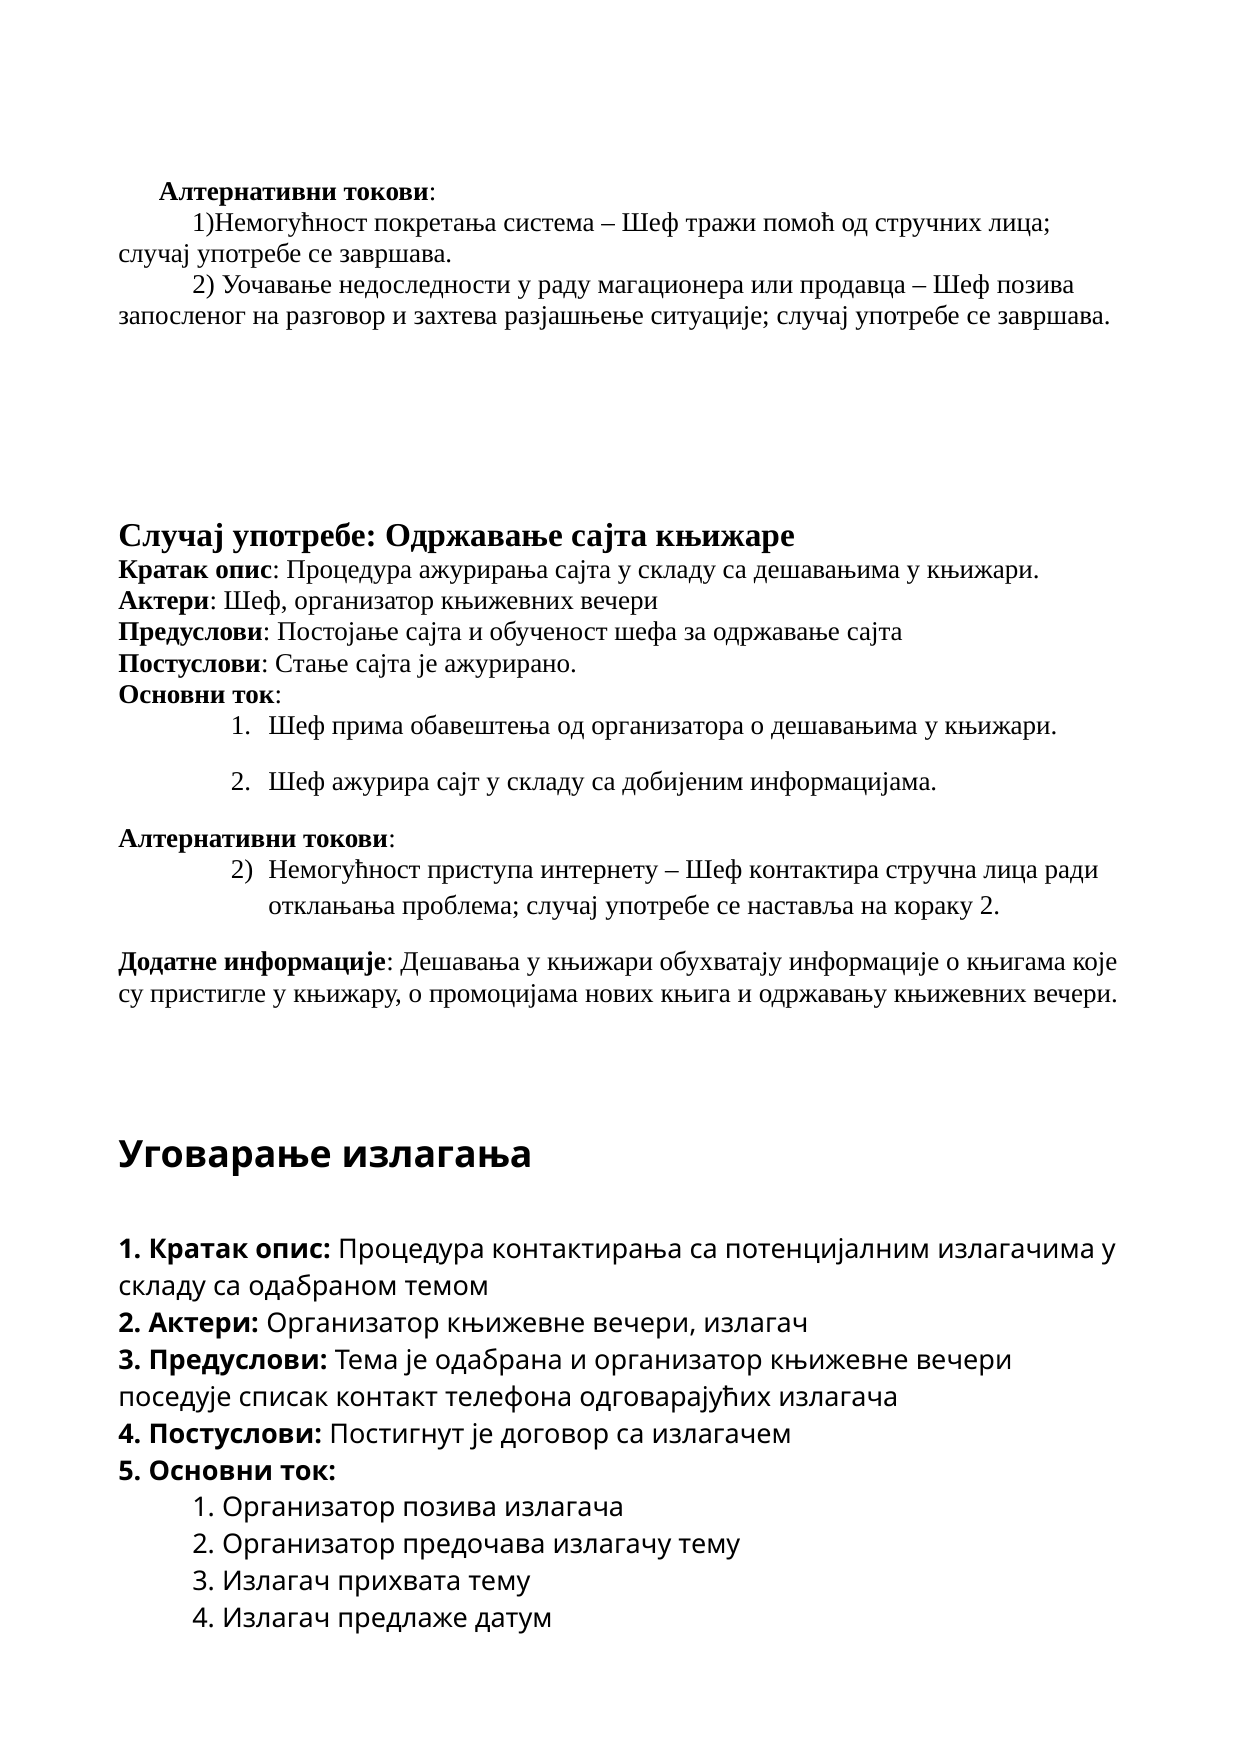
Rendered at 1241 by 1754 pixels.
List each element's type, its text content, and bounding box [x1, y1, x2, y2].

list Шеф ажурира сајт у складу са добијеним информацијама. [231, 766, 1122, 797]
text 4. Излагач предлаже датум [118, 1598, 1122, 1635]
text 2. Организатор предочава излагачу тему [118, 1525, 1122, 1562]
text 3. Излагач прихвата тему [118, 1562, 1122, 1598]
text 1. Организатор позива излагача [118, 1488, 1122, 1525]
text 2. Актери: Организатор књижевне вечери, излагач [118, 1303, 1122, 1340]
text Постуслови: Стање сајта је ажурирано. [118, 647, 1122, 678]
list Шеф прима обавештења од организатора о дешавањима у књижари. [231, 709, 1122, 740]
text Алтернативни токови: [118, 175, 1122, 206]
text Основни ток: [118, 678, 1122, 709]
text Алтернативни токови: [118, 822, 1122, 853]
text 1. Кратак опис: Процедура контактирања са потенцијалним излагачима у складу са одабраном темом [118, 1230, 1122, 1303]
text Актери: Шеф, организатор књижевних вечери [118, 584, 1122, 616]
text 5. Основни ток: [118, 1451, 1122, 1488]
text Кратак опис: Процедура ажурирања сајта у складу са дешавањима у књижари. [118, 553, 1122, 584]
text 3. Предуслови: Тема је одабрана и организатор књижевне вечери поседује списак контакт телефона одговарајућих излагача [118, 1340, 1122, 1414]
text 4. Постуслови: Постигнут је договор са излагачем [118, 1414, 1122, 1451]
list Немогућност приступа интернету – Шеф контактира стручна лица ради отклањања проблема; случај употребе се наставља на кораку 2. [231, 853, 1122, 920]
text 1)Немогућност покретања система – Шеф тражи помоћ од стручних лица; случај употребе се завршава. [118, 206, 1122, 268]
text Уговарање излагања [118, 1128, 1122, 1179]
text 2) Уочавање недоследности у раду магационера или продавца – Шеф позива запосленог на разговор и захтева разјашњење ситуације; случај употребе се завршава. [118, 268, 1122, 330]
text Додатне информације: Дешавања у књижари обухватају информације о књигама које су пристигле у књижару, о промоцијама нових књига и одржавању књижевних вечери. [118, 946, 1122, 1008]
text Предуслови: Постојање сајта и обученост шефа за одржавање сајта [118, 616, 1122, 647]
text Случај употребе: Одржавање сајта књижаре [118, 515, 1122, 553]
